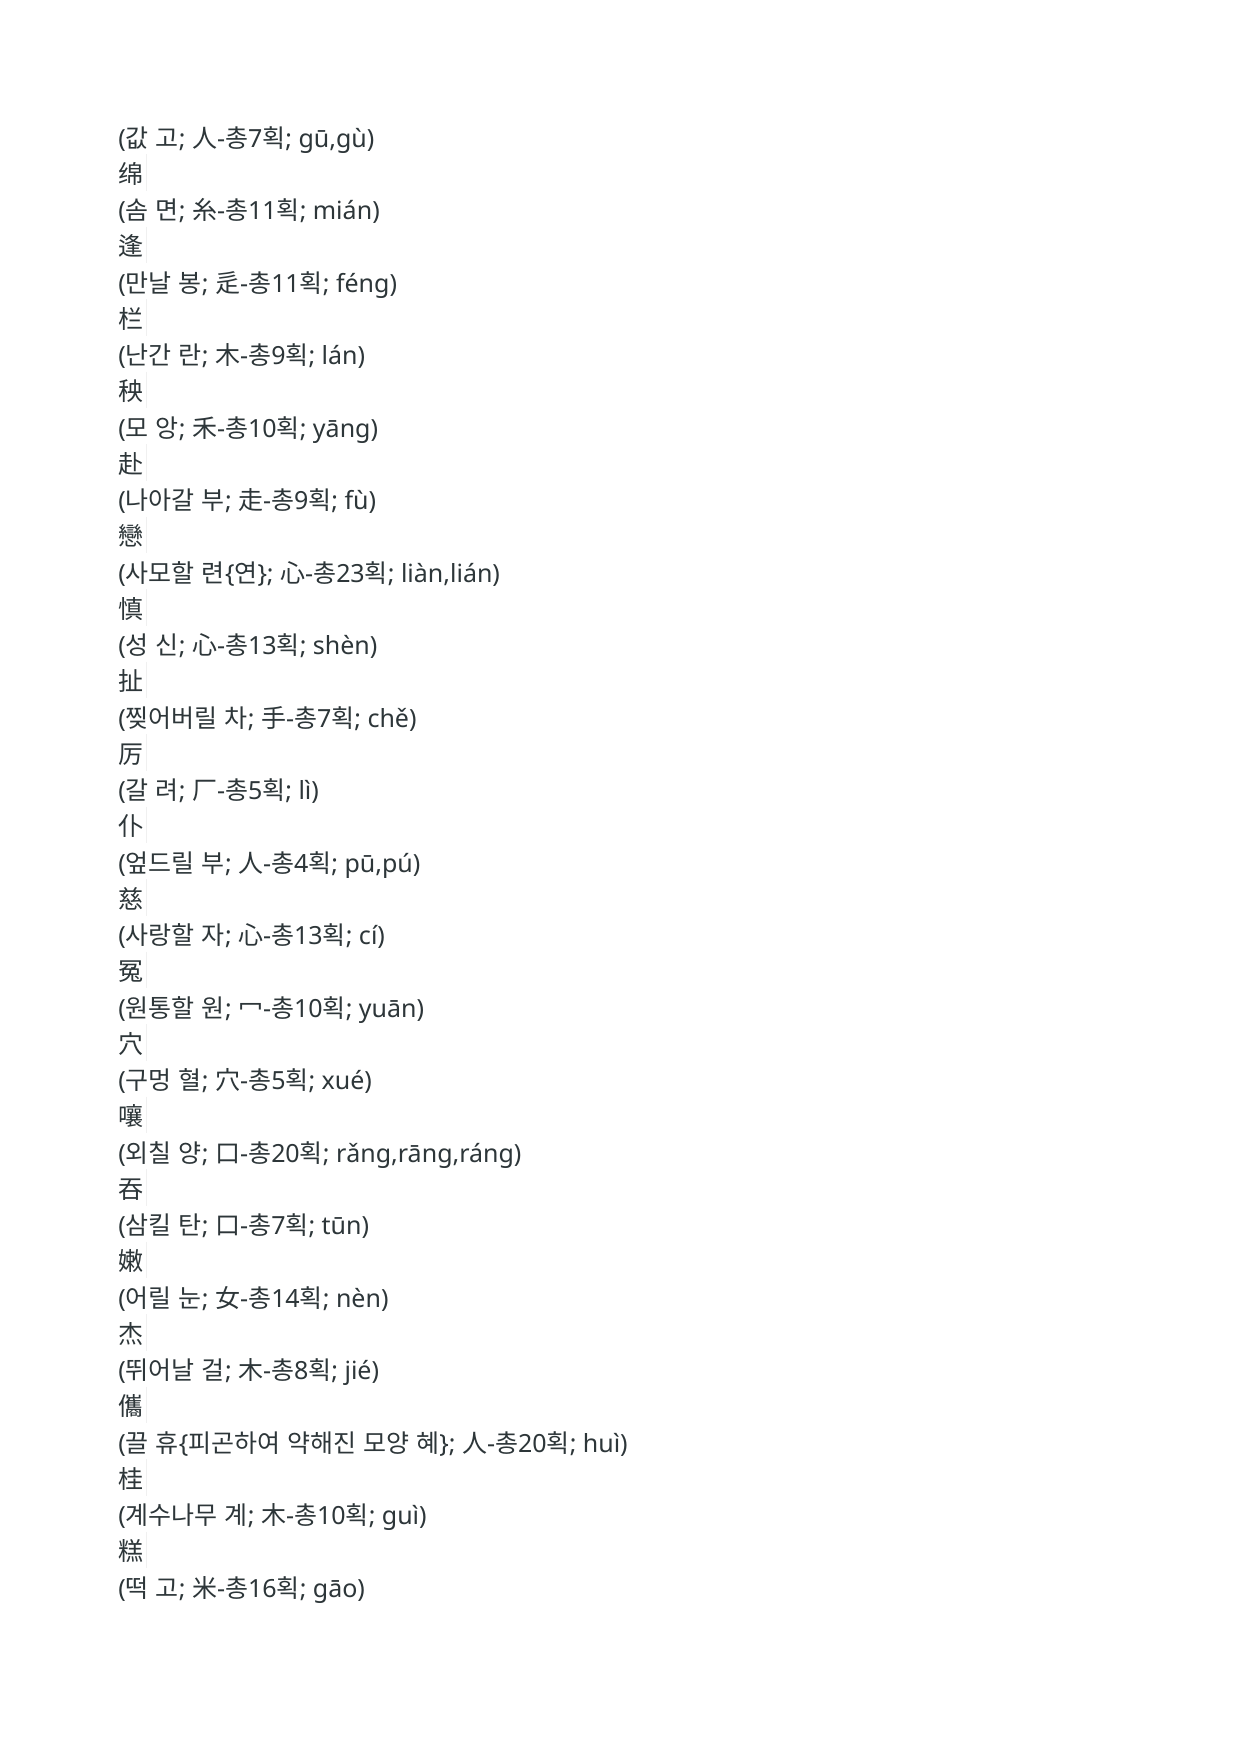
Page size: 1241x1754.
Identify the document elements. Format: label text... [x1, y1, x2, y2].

text (사모할 련{연}; ⼼-총23획; liàn,lián) [118, 553, 1122, 589]
text 绵 [118, 154, 146, 191]
text [147, 879, 1122, 916]
text (끌 휴{피곤하여 약해진 모양 혜}; ⼈-총20획; huì) [118, 1423, 1122, 1459]
text (외칠 양; ⼝-총20획; rǎng,rāng,ráng) [118, 1133, 1122, 1169]
text (찢어버릴 차; ⼿-총7획; chě) [118, 698, 1122, 734]
text 杰 [118, 1314, 146, 1351]
text 慈 [118, 879, 146, 916]
text (갈 려; ⼚-총5획; lì) [118, 771, 1122, 807]
text 慎 [118, 589, 146, 626]
text (구멍 혈; ⽳-총5획; xué) [118, 1061, 1122, 1097]
text 嚷 [118, 1097, 146, 1133]
text (난간 란; ⽊-총9획; lán) [118, 336, 1122, 372]
text [147, 662, 1122, 698]
text 嫩 [118, 1242, 146, 1278]
text 厉 [118, 734, 146, 771]
text [147, 807, 1122, 843]
text [147, 734, 1122, 771]
text 仆 [118, 807, 146, 843]
text (계수나무 계; ⽊-총10획; guì) [118, 1496, 1122, 1532]
text (어릴 눈; ⼥-총14획; nèn) [118, 1278, 1122, 1314]
text [147, 1459, 1122, 1496]
text [147, 517, 1122, 553]
text (솜 면; ⽷-총11획; mián) [118, 191, 1122, 227]
text 桂 [118, 1459, 146, 1496]
text (만날 봉; ⾡-총11획; féng) [118, 263, 1122, 299]
text [147, 1242, 1122, 1278]
text [147, 299, 1122, 336]
text 扯 [118, 662, 146, 698]
text (떡 고; ⽶-총16획; gāo) [118, 1568, 1122, 1604]
text (엎드릴 부; ⼈-총4획; pū,pú) [118, 843, 1122, 879]
text [147, 1532, 1122, 1568]
text 赴 [118, 444, 146, 481]
text 儶 [118, 1387, 146, 1423]
text [147, 1387, 1122, 1423]
text 栏 [118, 299, 146, 336]
text (성 신; ⼼-총13획; shèn) [118, 626, 1122, 662]
text (삼킬 탄; ⼝-총7획; tūn) [118, 1206, 1122, 1242]
text [147, 154, 1122, 191]
text (사랑할 자; ⼼-총13획; cí) [118, 916, 1122, 952]
text [147, 227, 1122, 263]
text [147, 952, 1122, 988]
text 逢 [118, 227, 146, 263]
text (나아갈 부; ⾛-총9획; fù) [118, 481, 1122, 517]
text [147, 1169, 1122, 1206]
text [147, 1314, 1122, 1351]
text [147, 444, 1122, 481]
text 糕 [118, 1532, 146, 1568]
text 秧 [118, 372, 146, 408]
text [147, 589, 1122, 626]
text 吞 [118, 1169, 146, 1206]
text 冤 [118, 952, 146, 988]
text (모 앙; ⽲-총10획; yāng) [118, 408, 1122, 444]
text (뛰어날 걸; ⽊-총8획; jié) [118, 1351, 1122, 1387]
text (원통할 원; ⼍-총10획; yuān) [118, 988, 1122, 1024]
text [147, 372, 1122, 408]
text (값 고; ⼈-총7획; gū,gù) [118, 118, 1122, 154]
text 戀 [118, 517, 146, 553]
text [147, 1097, 1122, 1133]
text [147, 1024, 1122, 1061]
text 穴 [118, 1024, 146, 1061]
